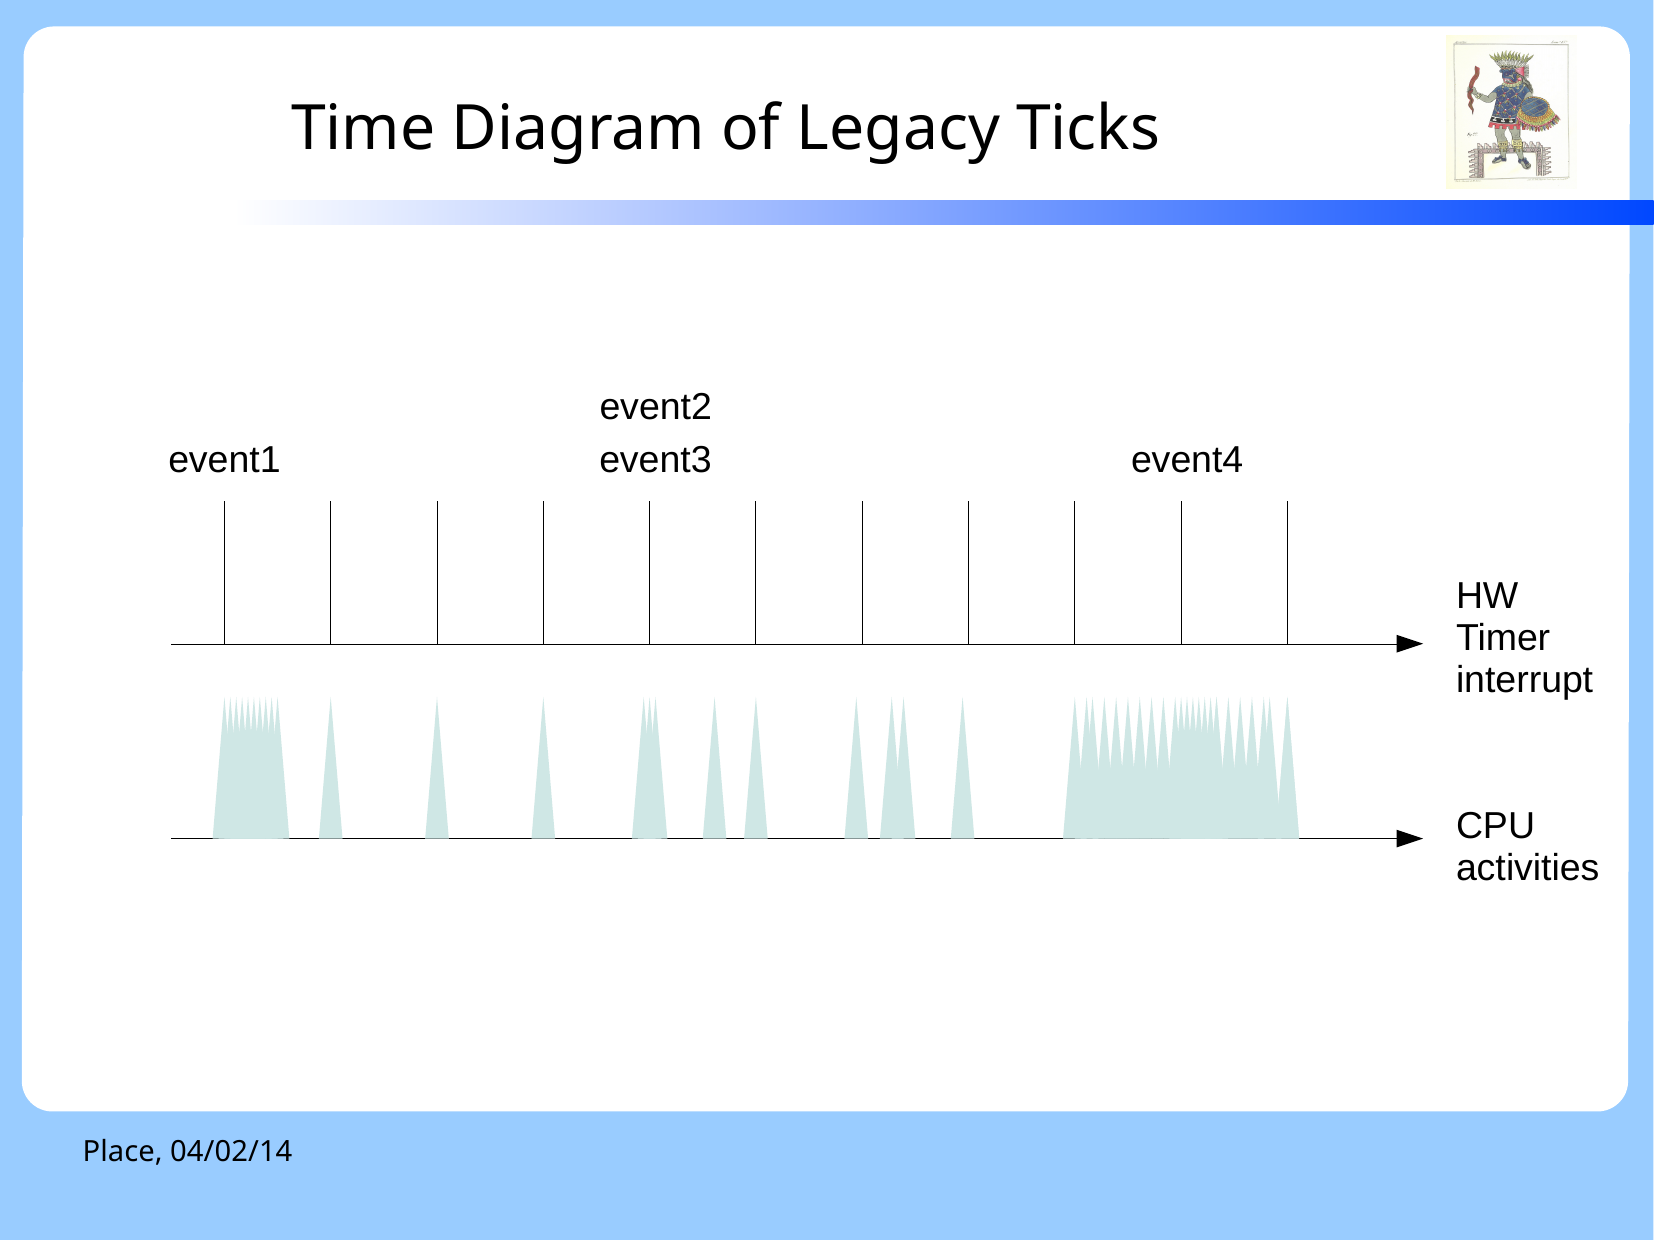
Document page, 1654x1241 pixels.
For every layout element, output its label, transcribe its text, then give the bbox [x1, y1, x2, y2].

text_box [531, 696, 556, 839]
text_box [702, 696, 727, 839]
text_box [744, 696, 768, 839]
text_box CPU activities [1441, 797, 1615, 897]
text_box [425, 696, 449, 839]
picture [1446, 35, 1577, 189]
text_box [950, 696, 975, 839]
title Time Diagram of Legacy Ticks [82, 49, 1371, 201]
text_box [879, 696, 916, 839]
text_box [844, 696, 869, 839]
text_box event3 [584, 435, 727, 488]
text_box HW Timer interrupt [1441, 566, 1609, 708]
text_box event2 [584, 377, 727, 435]
text_box event1 [153, 431, 296, 488]
text_box event4 [1116, 431, 1259, 488]
text_box [1062, 696, 1300, 839]
text_box [318, 696, 343, 839]
text_box [212, 696, 290, 839]
text_box [631, 696, 668, 839]
